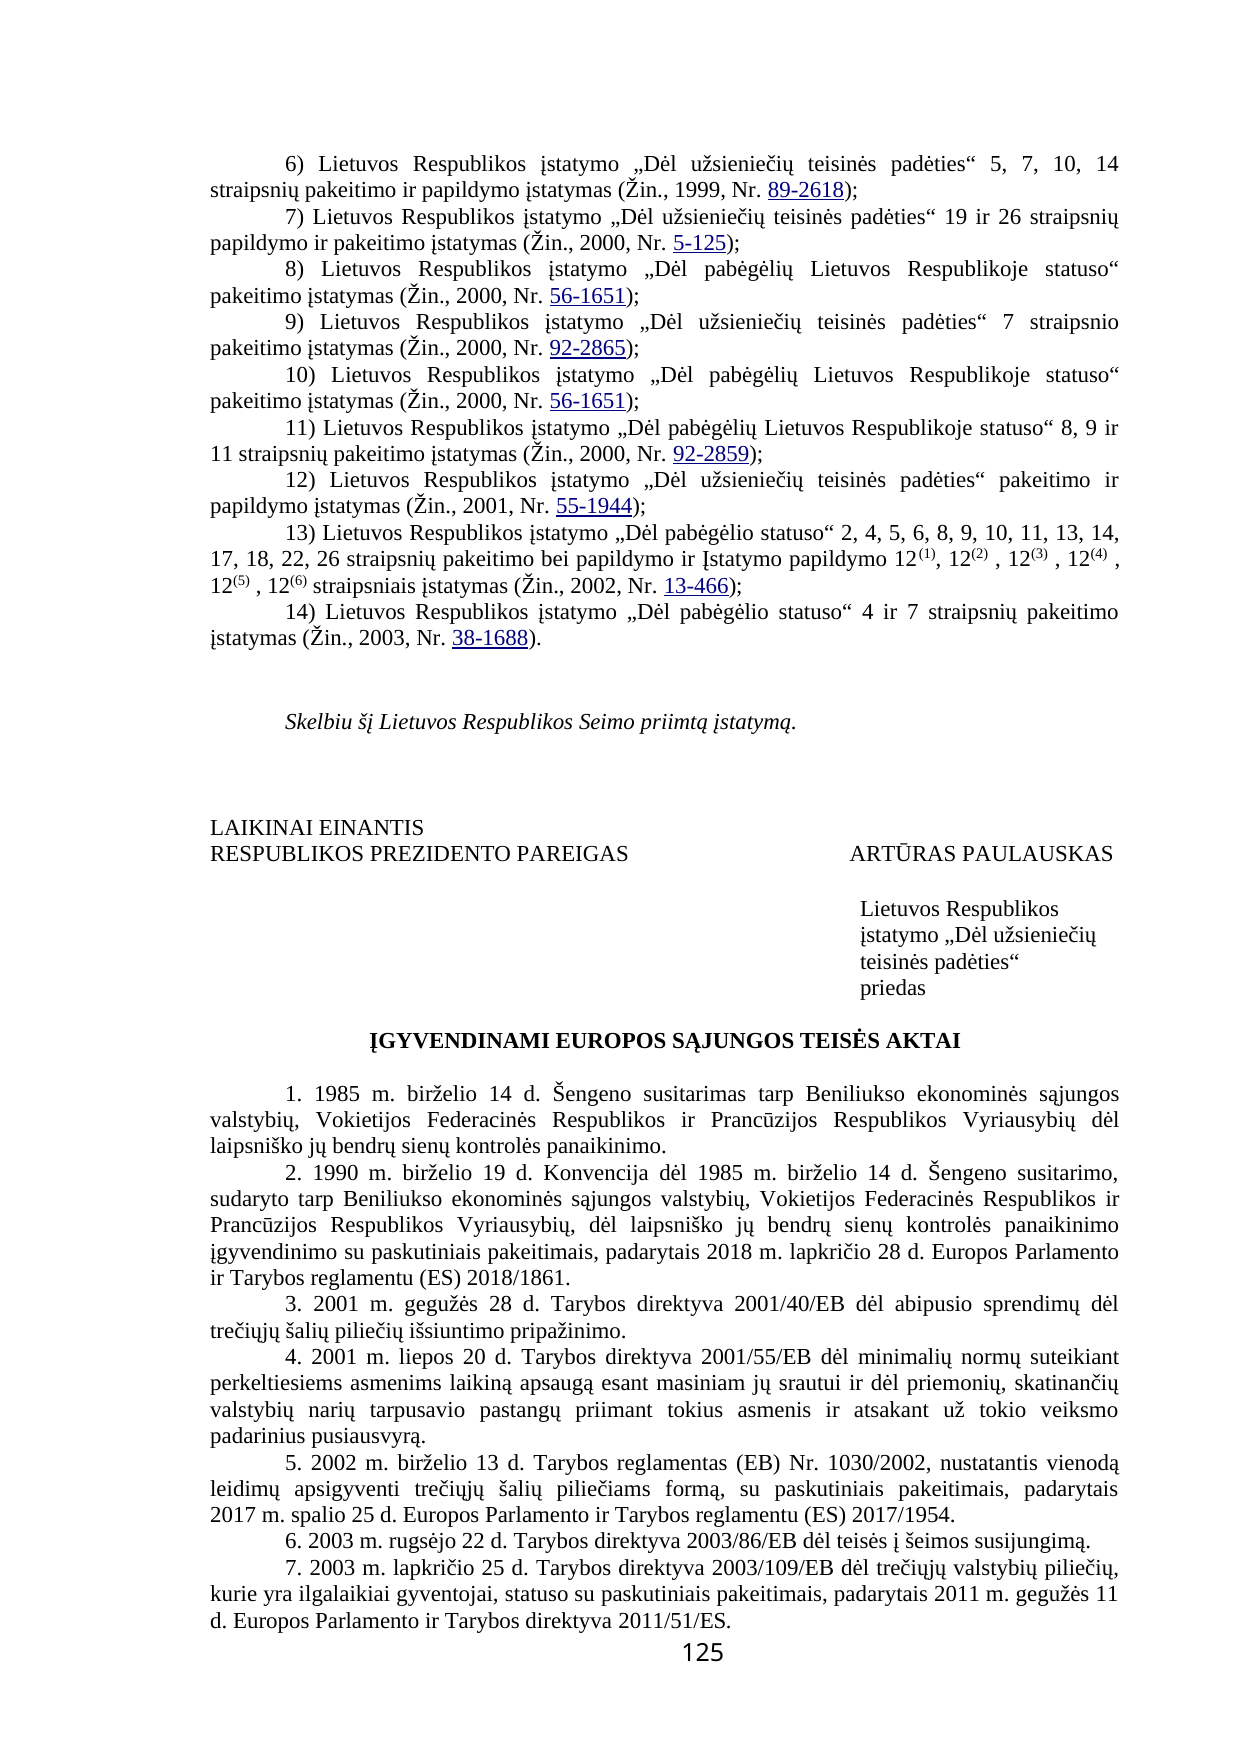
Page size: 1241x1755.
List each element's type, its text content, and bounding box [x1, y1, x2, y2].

text 5. 2002 m. birželio 13 d. Tarybos reglamentas (EB) Nr. 1030/2002, nustatantis vienodą leidimų apsigyventi trečiųjų šalių piliečiams formą, su paskutiniais pakeitimais, padarytais 2017 m. spalio 25 d. Europos Parlamento ir Tarybos reglamentu (ES) 2017/1954. [210, 1448, 1120, 1528]
text Skelbiu šį Lietuvos Respublikos Seimo priimtą įstatymą. [210, 708, 1120, 734]
text 12) Lietuvos Respublikos įstatymo „Dėl užsieniečių teisinės padėties“ pakeitimo ir papildymo įstatymas (Žin., 2001, Nr. 55-1944); [210, 466, 1120, 519]
text 13) Lietuvos Respublikos įstatymo „Dėl pabėgėlio statuso“ 2, 4, 5, 6, 8, 9, 10, 11, 13, 14, 17, 18, 22, 26 straipsnių pakeitimo bei papildymo ir Įstatymo papildymo 12(1), 12(2) , 12(3) , 12(4) , 12(5) , 12(6) straipsniais įstatymas (Žin., 2002, Nr. 13-466); [210, 519, 1120, 598]
text teisinės padėties“ [860, 948, 1120, 974]
text 6) Lietuvos Respublikos įstatymo „Dėl užsieniečių teisinės padėties“ 5, 7, 10, 14 straipsnių pakeitimo ir papildymo įstatymas (Žin., 1999, Nr. 89-2618); [210, 150, 1120, 203]
text 9) Lietuvos Respublikos įstatymo „Dėl užsieniečių teisinės padėties“ 7 straipsnio pakeitimo įstatymas (Žin., 2000, Nr. 92-2865); [210, 308, 1120, 361]
text Lietuvos Respublikos [860, 895, 1120, 921]
text RESPUBLIKOS PREZIDENTO PAREIGAS ARTŪRAS PAULAUSKAS [210, 840, 1120, 866]
text 8) Lietuvos Respublikos įstatymo „Dėl pabėgėlių Lietuvos Respublikoje statuso“ pakeitimo įstatymas (Žin., 2000, Nr. 56-1651); [210, 255, 1120, 308]
text 14) Lietuvos Respublikos įstatymo „Dėl pabėgėlio statuso“ 4 ir 7 straipsnių pakeitimo įstatymas (Žin., 2003, Nr. 38-1688). [210, 598, 1120, 651]
text 1. 1985 m. birželio 14 d. Šengeno susitarimas tarp Beniliukso ekonominės sąjungos valstybių, Vokietijos Federacinės Respublikos ir Prancūzijos Respublikos Vyriausybių dėl laipsniško jų bendrų sienų kontrolės panaikinimo. [210, 1079, 1120, 1159]
text 11) Lietuvos Respublikos įstatymo „Dėl pabėgėlių Lietuvos Respublikoje statuso“ 8, 9 ir 11 straipsnių pakeitimo įstatymas (Žin., 2000, Nr. 92-2859); [210, 413, 1120, 466]
text 3. 2001 m. gegužės 28 d. Tarybos direktyva 2001/40/EB dėl abipusio sprendimų dėl trečiųjų šalių piliečių išsiuntimo pripažinimo. [210, 1290, 1120, 1343]
text priedas [860, 974, 1120, 1001]
text 7. 2003 m. lapkričio 25 d. Tarybos direktyva 2003/109/EB dėl trečiųjų valstybių piliečių, kurie yra ilgalaikiai gyventojai, statuso su paskutiniais pakeitimais, padarytais 2011 m. gegužės 11 d. Europos Parlamento ir Tarybos direktyva 2011/51/ES. [210, 1554, 1120, 1633]
text 6. 2003 m. rugsėjo 22 d. Tarybos direktyva 2003/86/EB dėl teisės į šeimos susijungimą. [210, 1528, 1120, 1554]
text 4. 2001 m. liepos 20 d. Tarybos direktyva 2001/55/EB dėl minimalių normų suteikiant perkeltiesiems asmenims laikiną apsaugą esant masiniam jų srautui ir dėl priemonių, skatinančių valstybių narių tarpusavio pastangų priimant tokius asmenis ir atsakant už tokio veiksmo padarinius pusiausvyrą. [210, 1343, 1120, 1448]
text 2. 1990 m. birželio 19 d. Konvencija dėl 1985 m. birželio 14 d. Šengeno susitarimo, sudaryto tarp Beniliukso ekonominės sąjungos valstybių, Vokietijos Federacinės Respublikos ir Prancūzijos Respublikos Vyriausybių, dėl laipsniško jų bendrų sienų kontrolės panaikinimo įgyvendinimo su paskutiniais pakeitimais, padarytais 2018 m. lapkričio 28 d. Europos Parlamento ir Tarybos reglamentu (ES) 2018/1861. [210, 1159, 1120, 1290]
text įstatymo „Dėl užsieniečių [860, 921, 1120, 948]
text LAIKINAI EINANTIS [210, 814, 1120, 840]
text 7) Lietuvos Respublikos įstatymo „Dėl užsieniečių teisinės padėties“ 19 ir 26 straipsnių papildymo ir pakeitimo įstatymas (Žin., 2000, Nr. 5-125); [210, 203, 1120, 255]
text 10) Lietuvos Respublikos įstatymo „Dėl pabėgėlių Lietuvos Respublikoje statuso“ pakeitimo įstatymas (Žin., 2000, Nr. 56-1651); [210, 361, 1120, 413]
text ĮGYVENDINAMI EUROPOS SĄJUNGOS TEISĖS AKTAI [210, 1027, 1120, 1053]
